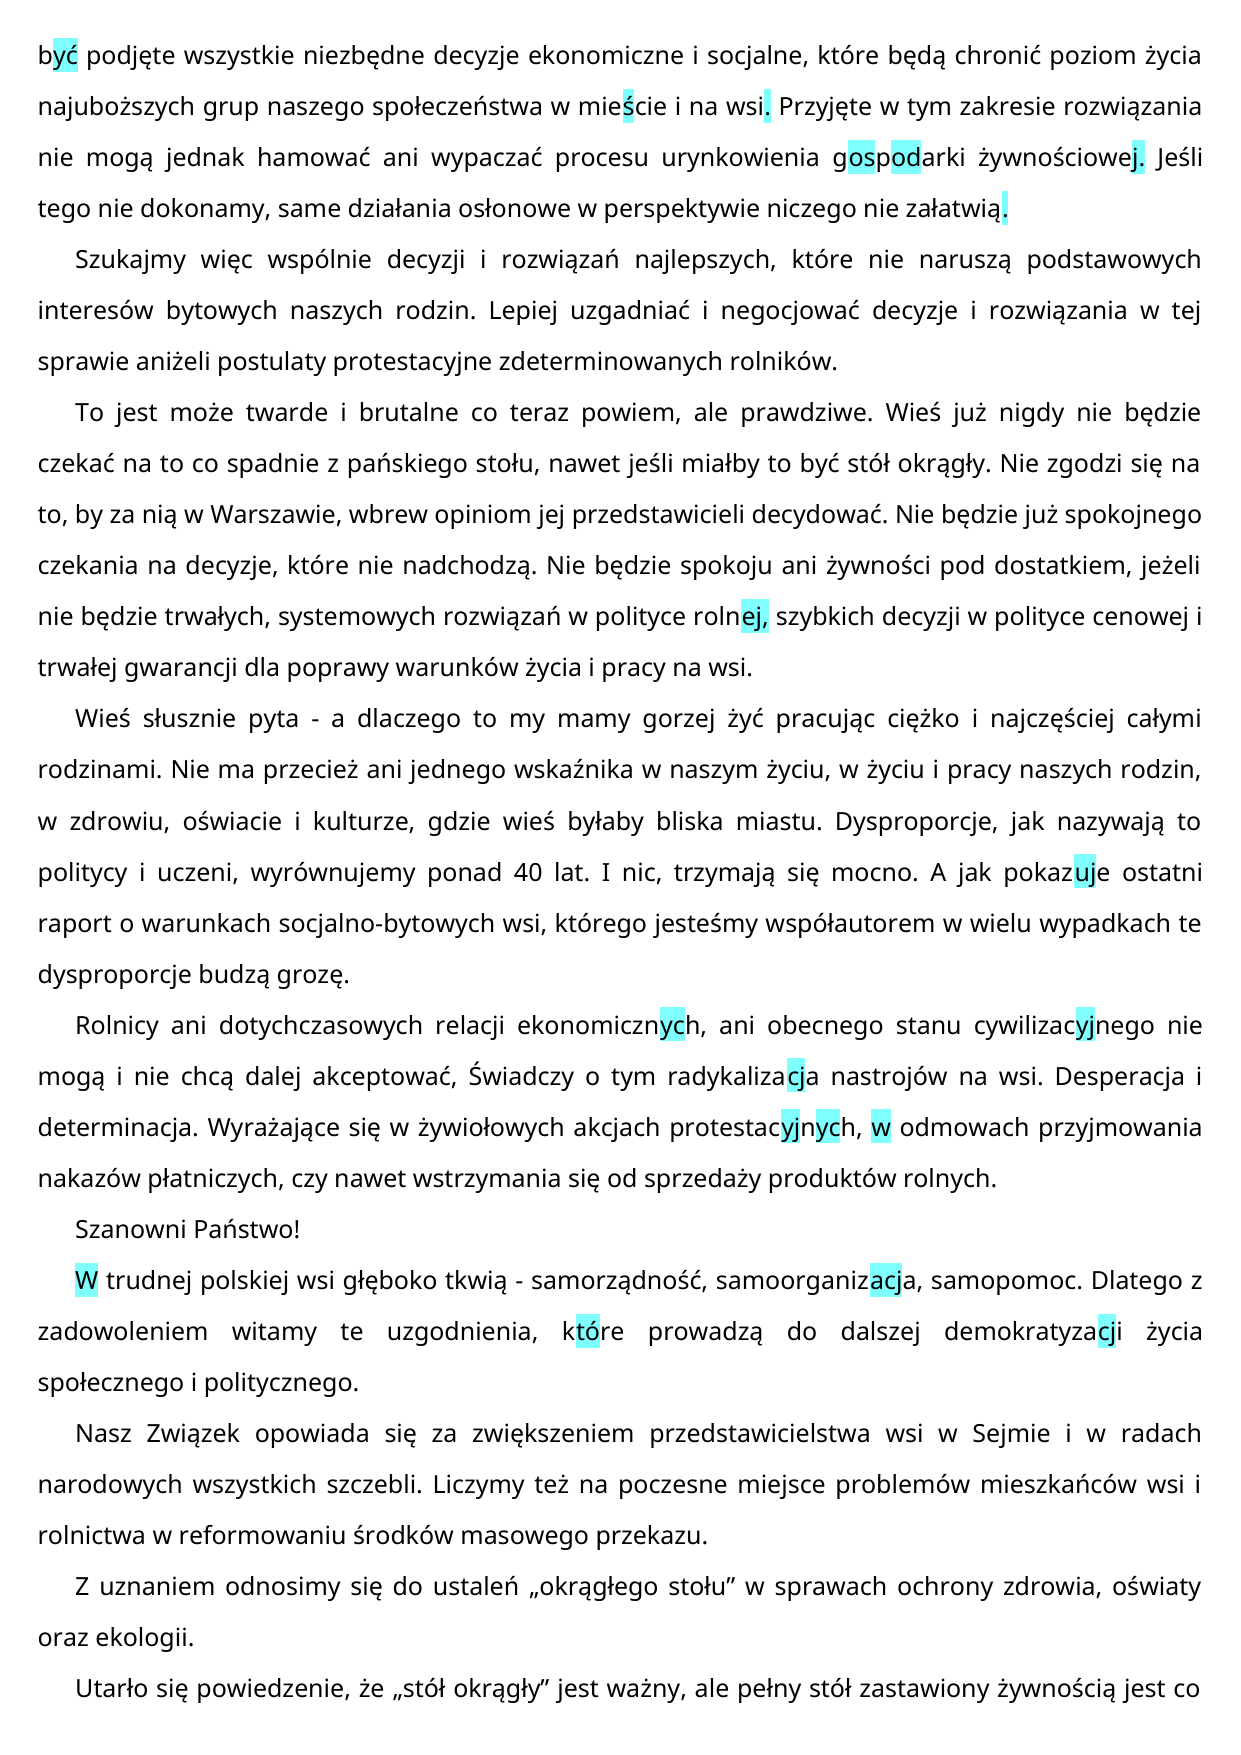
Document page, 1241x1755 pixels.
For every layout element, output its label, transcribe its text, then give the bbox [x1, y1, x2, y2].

text Z uznaniem odnosimy się do ustaleń „okrągłego stołu” w sprawach ochrony zdrowia, oświaty oraz ekologii. [37, 1569, 1203, 1654]
text Wieś słusznie pyta - a dlaczego to my mamy gorzej żyć pracując ciężko i najczęściej całymi rodzinami. Nie ma przecież ani jednego wskaźnika w naszym życiu, w życiu i pracy naszych rodzin, w zdrowiu, oświacie i kulturze, gdzie wieś byłaby bliska miastu. Dysproporcje, jak nazywają to politycy i uczeni, wyrównujemy ponad 40 lat. I nic, trzymają się mocno. A jak pokazuje ostatni raport o warunkach socjalno-bytowych wsi, którego jesteśmy współautorem w wielu wypadkach te dysproporcje budzą grozę. [37, 701, 1203, 990]
text Utarło się powiedzenie, że „stół okrągły” jest ważny, ale pełny stół zastawiony żywnością jest co [37, 1671, 1203, 1705]
text być podjęte wszystkie niezbędne decyzje ekonomiczne i socjalne, które będą chronić poziom życia najuboższych grup naszego społeczeństwa w mieście i na wsi. Przyjęte w tym zakresie rozwiązania nie mogą jednak hamować ani wypaczać procesu urynkowienia gospodarki żywnościowej. Jeśli tego nie dokonamy, same działania osłonowe w perspektywie niczego nie załatwią. [37, 37, 1203, 225]
text Rolnicy ani dotychczasowych relacji ekonomicznych, ani obecnego stanu cywilizacyjnego nie mogą i nie chcą dalej akceptować, Świadczy o tym radykalizacja nastrojów na wsi. Desperacja i determinacja. Wyrażające się w żywiołowych akcjach protestacyjnych, w odmowach przyjmowania nakazów płatniczych, czy nawet wstrzymania się od sprzedaży produktów rolnych. [37, 1007, 1203, 1194]
text W trudnej polskiej wsi głęboko tkwią - samorządność, samoorganizacja, samopomoc. Dlatego z zadowoleniem witamy te uzgodnienia, które prowadzą do dalszej demokratyzacji życia społecznego i politycznego. [37, 1262, 1203, 1399]
text To jest może twarde i brutalne co teraz powiem, ale prawdziwe. Wieś już nigdy nie będzie czekać na to co spadnie z pańskiego stołu, nawet jeśli miałby to być stół okrągły. Nie zgodzi się na to, by za nią w Warszawie, wbrew opiniom jej przedstawicieli decydować. Nie będzie już spokojnego czekania na decyzje, które nie nadchodzą. Nie będzie spokoju ani żywności pod dostatkiem, jeżeli nie będzie trwałych, systemowych rozwiązań w polityce rolnej, szybkich decyzji w polityce cenowej i trwałej gwarancji dla poprawy warunków życia i pracy na wsi. [37, 395, 1203, 684]
text Szanowni Państwo! [37, 1211, 1203, 1246]
text Nasz Związek opowiada się za zwiększeniem przedstawicielstwa wsi w Sejmie i w radach narodowych wszystkich szczebli. Liczymy też na poczesne miejsce problemów mieszkańców wsi i rolnictwa w reformowaniu środków masowego przekazu. [37, 1416, 1203, 1552]
text Szukajmy więc wspólnie decyzji i rozwiązań najlepszych, które nie naruszą podstawowych interesów bytowych naszych rodzin. Lepiej uzgadniać i negocjować decyzje i rozwiązania w tej sprawie aniżeli postulaty protestacyjne zdeterminowanych rolników. [37, 242, 1203, 378]
